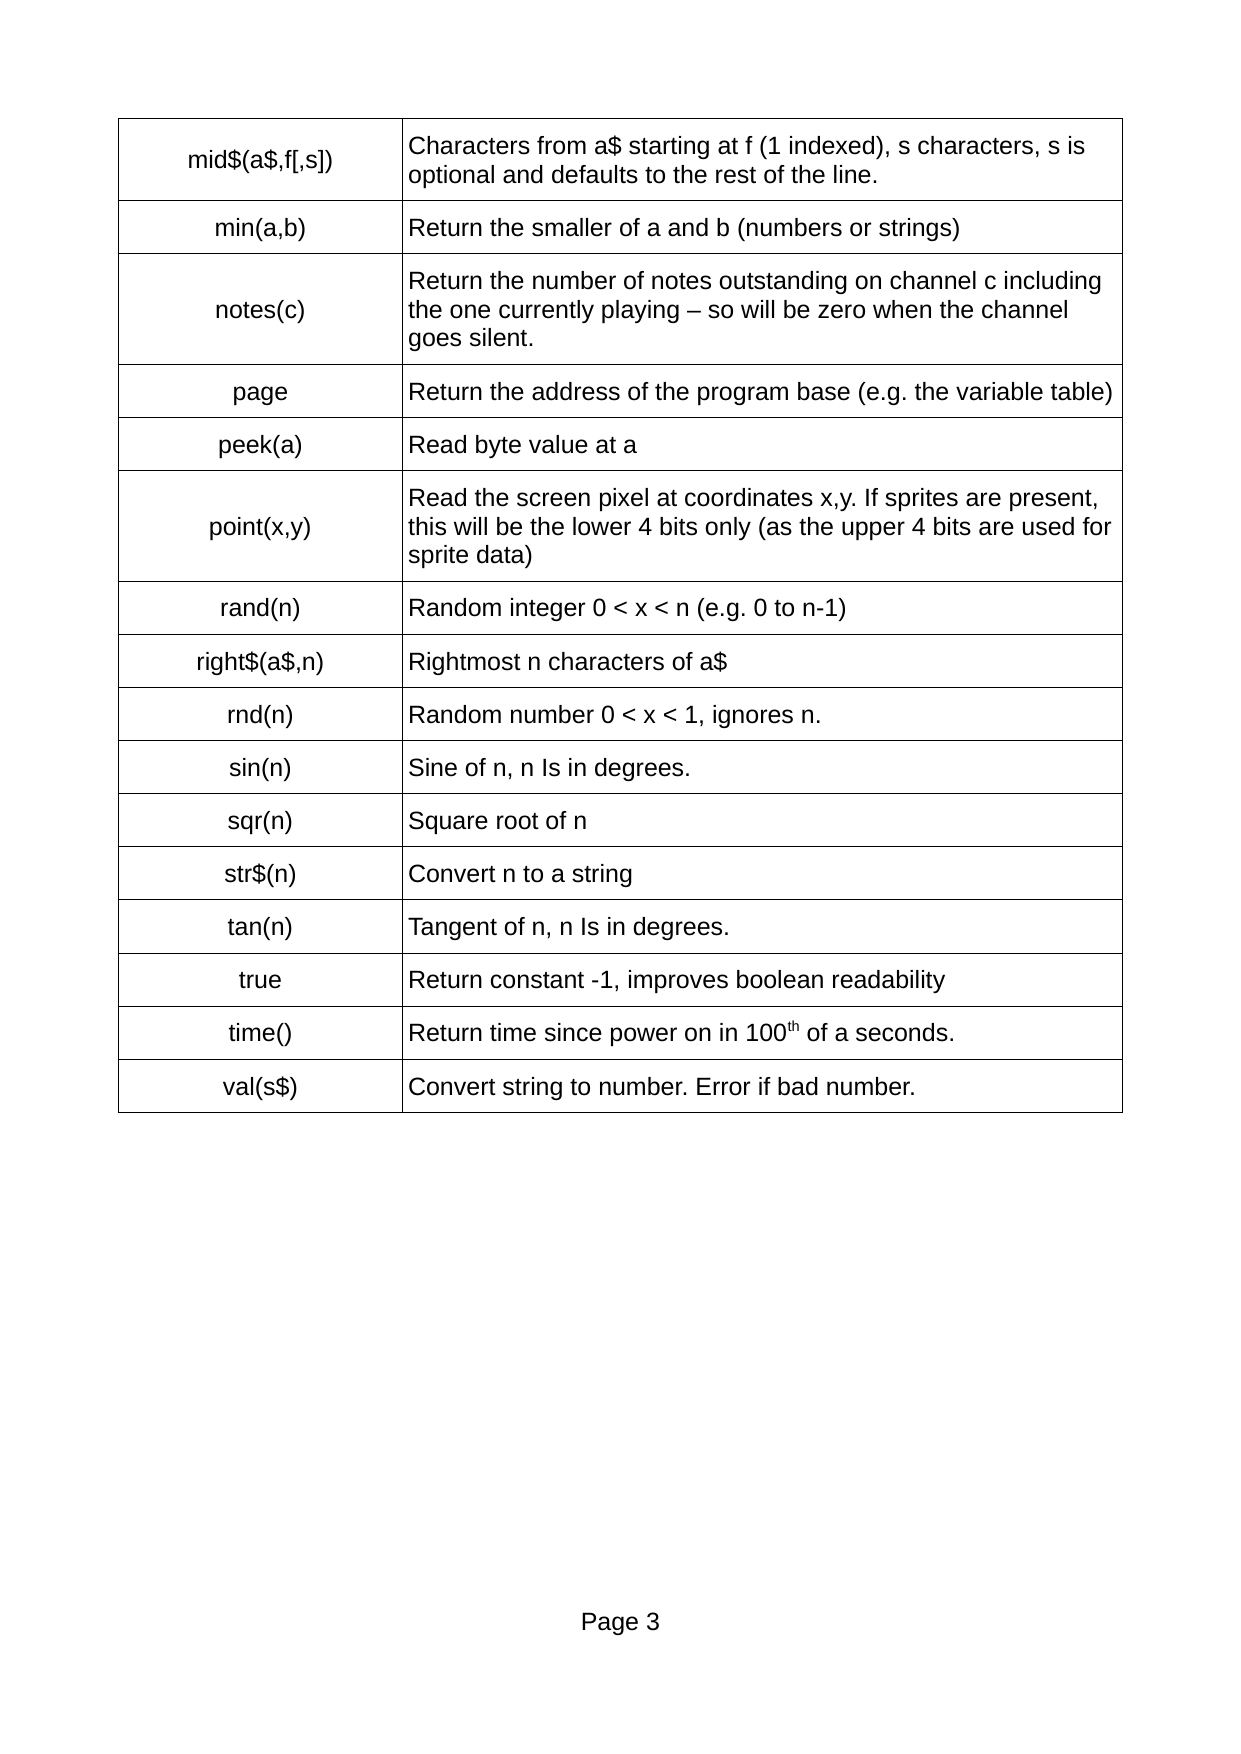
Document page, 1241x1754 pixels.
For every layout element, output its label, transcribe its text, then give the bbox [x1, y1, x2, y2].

table_cell True [119, 954, 402, 1006]
table_cell Convert n to a string [403, 847, 1122, 899]
table_cell Tangent of n, n Is in degrees. [403, 900, 1122, 952]
table_cell sqr(n) [119, 794, 402, 846]
table_cell Square root of n [403, 794, 1122, 846]
table_cell Time() [119, 1007, 402, 1059]
table_cell Return the number of notes outstanding on channel c including the one currently playing – so will be zero when the channel goes silent. [403, 254, 1122, 364]
table_cell Random integer 0 < x < n (e.g. 0 to n-1) [403, 582, 1122, 634]
table_cell sin(n) [119, 741, 402, 793]
table_cell Str$(n) [119, 847, 402, 899]
table_cell peek(a) [119, 418, 402, 470]
table_cell Return constant -1, improves boolean readability [403, 954, 1122, 1006]
table_cell Page [119, 365, 402, 417]
table_cell right$(a$,n) [119, 635, 402, 687]
table_cell Return the smaller of a and b (numbers or strings) [403, 201, 1122, 253]
table_cell Read byte value at a [403, 418, 1122, 470]
table_cell Mid$(a$,f[,s]) [119, 119, 402, 200]
table_cell tan(n) [119, 900, 402, 952]
table_cell point(x,y) [119, 471, 402, 581]
table_cell notes(c) [119, 254, 402, 364]
table_cell Sine of n, n Is in degrees. [403, 741, 1122, 793]
table_cell Return the address of the program base (e.g. the variable table) [403, 365, 1122, 417]
table_cell min(a,b) [119, 201, 402, 253]
table_cell Convert string to number. Error if bad number. [403, 1060, 1122, 1112]
table_cell val(s$) [119, 1060, 402, 1112]
table_cell Rightmost n characters of a$ [403, 635, 1122, 687]
table_cell Read the screen pixel at coordinates x,y. If sprites are present, this will be the lower 4 bits only (as the upper 4 bits are used for sprite data) [403, 471, 1122, 581]
table_cell Return time since power on in 100th of a seconds. [403, 1007, 1122, 1059]
table_cell rnd(n) [119, 688, 402, 740]
table_cell Random number 0 < x < 1, ignores n. [403, 688, 1122, 740]
table_cell rand(n) [119, 582, 402, 634]
table_cell Characters from a$ starting at f (1 indexed), s characters, s is optional and defaults to the rest of the line. [403, 119, 1122, 200]
